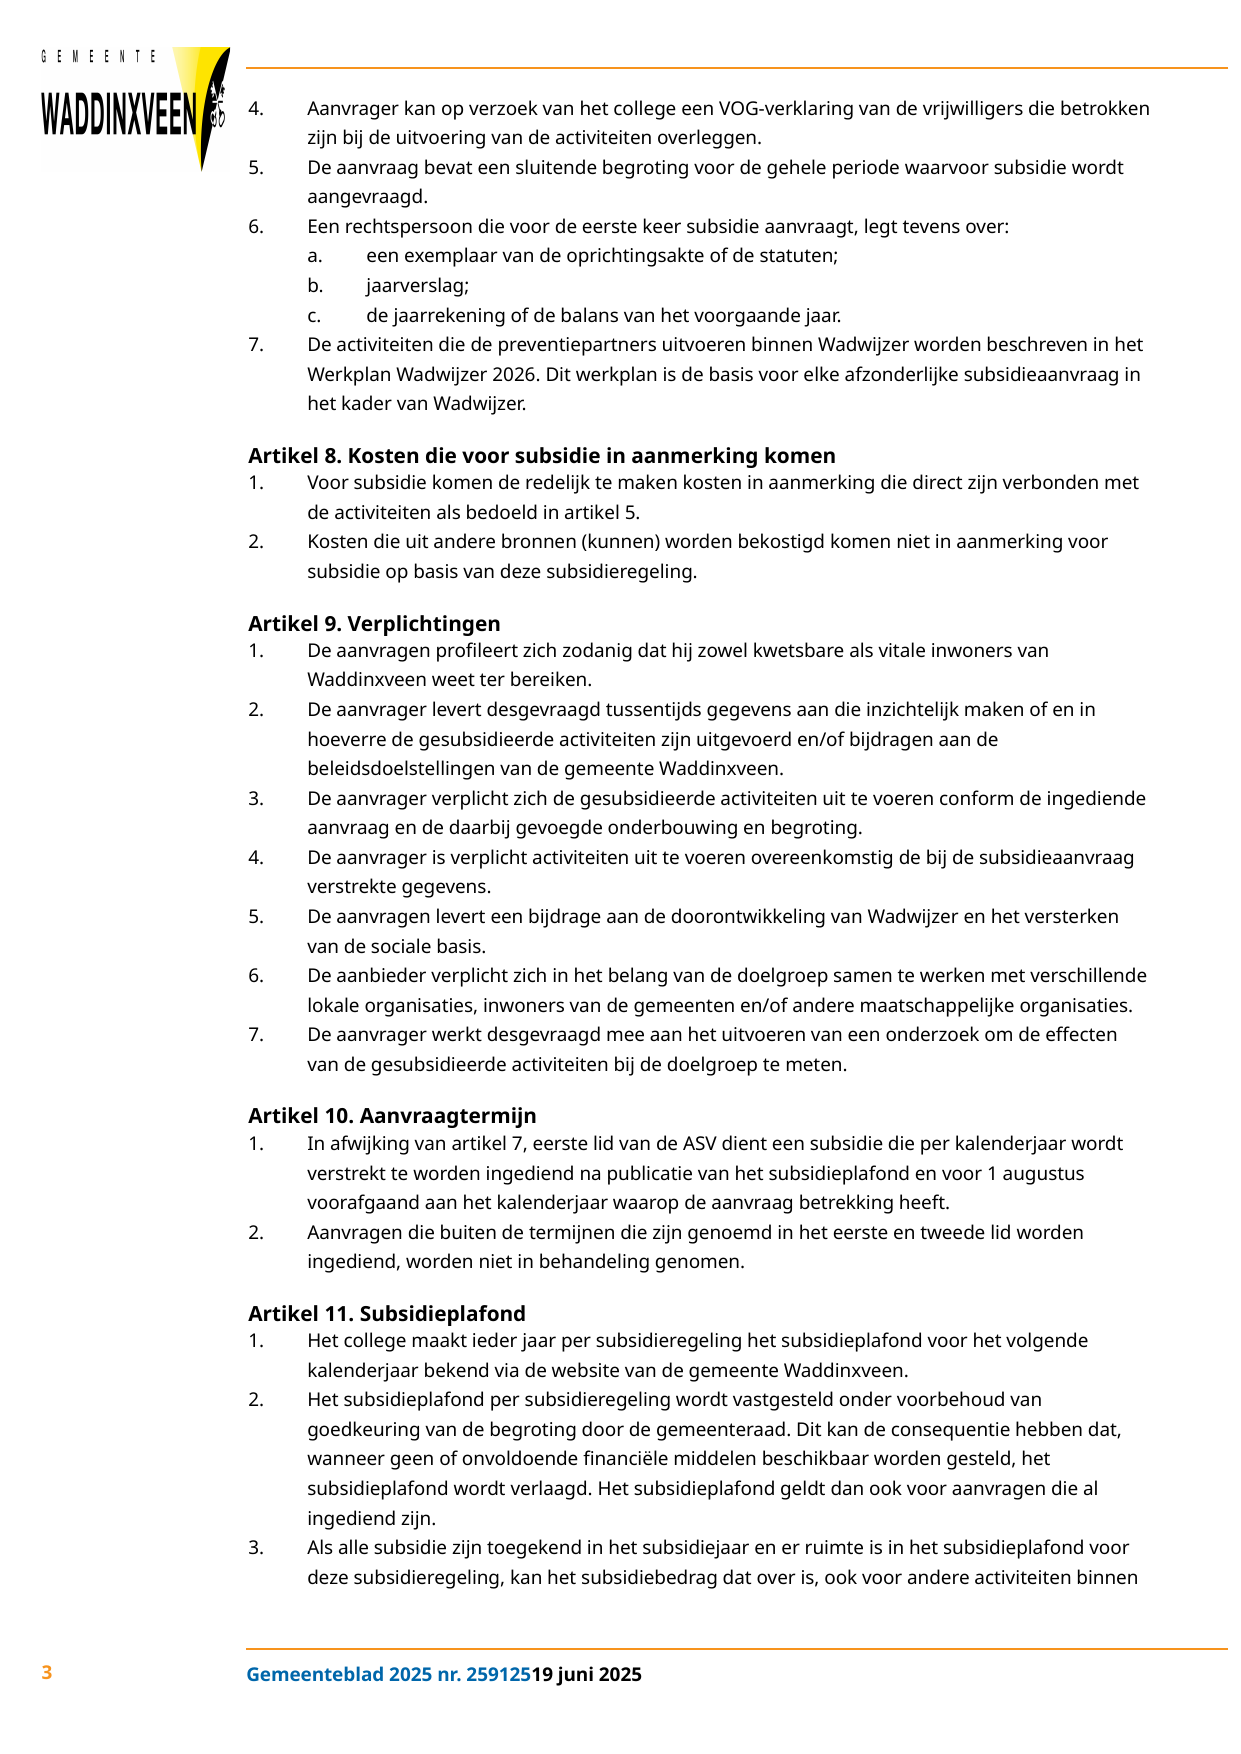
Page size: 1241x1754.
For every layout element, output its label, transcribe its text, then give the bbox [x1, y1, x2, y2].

list Een rechtspersoon die voor de eerste keer subsidie aanvraagt, legt tevens over: [248, 213, 1152, 239]
list De aanvrager werkt desgevraagd mee aan het uitvoeren van een onderzoek om de effecten van de gesubsidieerde activiteiten bij de doelgroep te meten. [248, 1022, 1152, 1077]
list De aanvrager levert desgevraagd tussentijds gegevens aan die inzichtelijk maken of en in hoeverre de gesubsidieerde activiteiten zijn uitgevoerd en/of bijdragen aan de beleidsdoelstellingen van de gemeente Waddinxveen. [248, 696, 1152, 781]
list jaarverslag; [307, 272, 1152, 298]
list de jaarrekening of de balans van het voorgaande jaar. [307, 302, 1152, 328]
list Kosten die uit andere bronnen (kunnen) worden bekostigd komen niet in aanmerking voor subsidie op basis van deze subsidieregeling. [248, 529, 1152, 584]
list In afwijking van artikel 7, eerste lid van de ASV dient een subsidie die per kalenderjaar wordt verstrekt te worden ingediend na publicatie van het subsidieplafond en voor 1 augustus voorafgaand aan het kalenderjaar waarop de aanvraag betrekking heeft. [248, 1130, 1152, 1215]
list De activiteiten die de preventiepartners uitvoeren binnen Wadwijzer worden beschreven in het Werkplan Wadwijzer 2026. Dit werkplan is de basis voor elke afzonderlijke subsidieaanvraag in het kader van Wadwijzer. [248, 331, 1152, 416]
list De aanvrager is verplicht activiteiten uit te voeren overeenkomstig de bij de subsidieaanvraag verstrekte gegevens. [248, 844, 1152, 899]
list Het subsidieplafond per subsidieregeling wordt vastgesteld onder voorbehoud van goedkeuring van de begroting door de gemeenteraad. Dit kan de consequentie hebben dat, wanneer geen of onvoldoende financiële middelen beschikbaar worden gesteld, het subsidieplafond wordt verlaagd. Het subsidieplafond geldt dan ook voor aanvragen die al ingediend zijn. [248, 1386, 1152, 1531]
list Aanvrager kan op verzoek van het college een VOG-verklaring van de vrijwilligers die betrokken zijn bij de uitvoering van de activiteiten overleggen. [248, 95, 1152, 150]
text Artikel 8. Kosten die voor subsidie in aanmerking komen [248, 441, 1152, 469]
list De aanvragen levert een bijdrage aan de doorontwikkeling van Wadwijzer en het versterken van de sociale basis. [248, 903, 1152, 959]
list Het college maakt ieder jaar per subsidieregeling het subsidieplafond voor het volgende kalenderjaar bekend via de website van de gemeente Waddinxveen. [248, 1327, 1152, 1383]
text Artikel 10. Aanvraagtermijn [248, 1102, 1152, 1130]
picture [41, 47, 231, 172]
list De aanvraag bevat een sluitende begroting voor de gehele periode waarvoor subsidie wordt aangevraagd. [248, 154, 1152, 209]
list Als alle subsidie zijn toegekend in het subsidiejaar en er ruimte is in het subsidieplafond voor deze subsidieregeling, kan het subsidiebedrag dat over is, ook voor andere activiteiten binnen [248, 1534, 1152, 1590]
list Aanvragen die buiten de termijnen die zijn genoemd in het eerste en tweede lid worden ingediend, worden niet in behandeling genomen. [248, 1219, 1152, 1274]
list De aanbieder verplicht zich in het belang van de doelgroep samen te werken met verschillende lokale organisaties, inwoners van de gemeenten en/of andere maatschappelijke organisaties. [248, 962, 1152, 1018]
list Voor subsidie komen de redelijk te maken kosten in aanmerking die direct zijn verbonden met de activiteiten als bedoeld in artikel 5. [248, 469, 1152, 525]
list De aanvrager verplicht zich de gesubsidieerde activiteiten uit te voeren conform de ingediende aanvraag en de daarbij gevoegde onderbouwing en begroting. [248, 785, 1152, 840]
list een exemplaar van de oprichtingsakte of de statuten; [307, 243, 1152, 268]
text Artikel 9. Verplichtingen [248, 609, 1152, 637]
list De aanvragen profileert zich zodanig dat hij zowel kwetsbare als vitale inwoners van Waddinxveen weet ter bereiken. [248, 637, 1152, 692]
text Artikel 11. Subsidieplafond [248, 1299, 1152, 1327]
